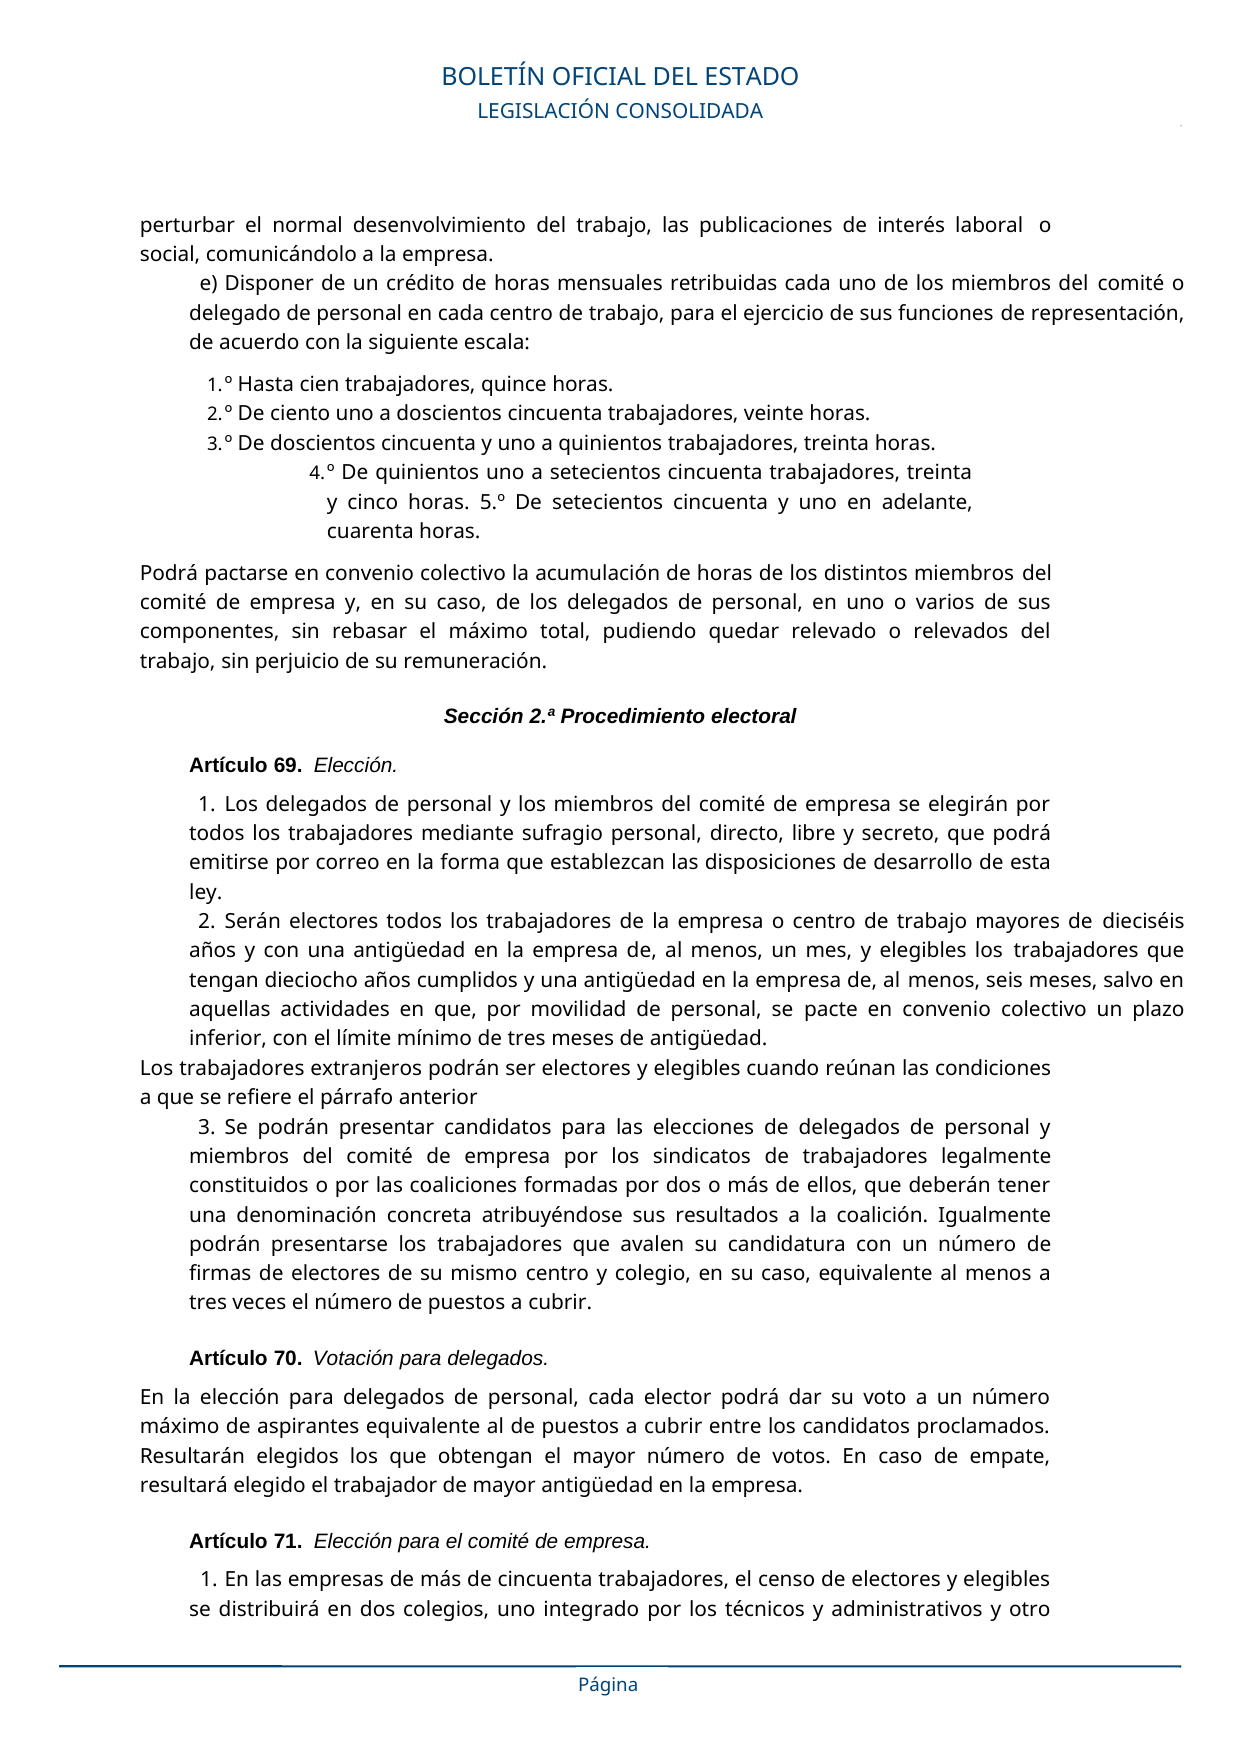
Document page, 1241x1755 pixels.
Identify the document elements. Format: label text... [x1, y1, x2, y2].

list º De doscientos cincuenta y uno a quinientos trabajadores, treinta horas. [207, 428, 1184, 456]
text En la elección para delegados de personal, cada elector podrá dar su voto a un número máximo de aspirantes equivalente al de puestos a cubrir entre los candidatos proclamados. Resultarán elegidos los que obtengan el mayor número de votos. En caso de empate, resultará elegido el trabajador de mayor antigüedad en la empresa. [139, 1382, 1052, 1498]
list Los delegados de personal y los miembros del comité de empresa se elegirán por todos los trabajadores mediante sufragio personal, directo, libre y secreto, que podrá emitirse por correo en la forma que establezcan las disposiciones de desarrollo de esta ley. [162, 789, 1052, 905]
list Se podrán presentar candidatos para las elecciones de delegados de personal y miembros del comité de empresa por los sindicatos de trabajadores legalmente constituidos o por las coaliciones formadas por dos o más de ellos, que deberán tener una denominación concreta atribuyéndose sus resultados a la coalición. Igualmente podrán presentarse los trabajadores que avalen su candidatura con un número de firmas de electores de su mismo centro y colegio, en su caso, equivalente al menos a tres veces el número de puestos a cubrir. [162, 1112, 1052, 1316]
text Los trabajadores extranjeros podrán ser electores y elegibles cuando reúnan las condiciones a que se refiere el párrafo anterior [139, 1053, 1052, 1111]
list Serán electores todos los trabajadores de la empresa o centro de trabajo mayores de dieciséis años y con una antigüedad en la empresa de, al menos, un mes, y elegibles los trabajadores que tengan dieciocho años cumplidos y una antigüedad en la empresa de, al menos, seis meses, salvo en aquellas actividades en que, por movilidad de personal, se pacte en convenio colectivo un plazo inferior, con el límite mínimo de tres meses de antigüedad. [162, 906, 1184, 1052]
list º De ciento uno a doscientos cincuenta trabajadores, veinte horas. [207, 398, 1184, 427]
subtitle Sección 2.ª Procedimiento electoral [444, 704, 1184, 728]
text Artículo 69. Elección. [189, 753, 1184, 777]
list En las empresas de más de cincuenta trabajadores, el censo de electores y elegibles se distribuirá en dos colegios, uno integrado por los técnicos y administrativos y otro [164, 1564, 1052, 1622]
list Disponer de un crédito de horas mensuales retribuidas cada uno de los miembros del comité o delegado de personal en cada centro de trabajo, para el ejercicio de sus funciones de representación, de acuerdo con la siguiente escala: [164, 268, 1184, 355]
text Artículo 71. Elección para el comité de empresa. [189, 1528, 1184, 1552]
list º Hasta cien trabajadores, quince horas. [207, 369, 1184, 397]
text perturbar el normal desenvolvimiento del trabajo, las publicaciones de interés laboral o social, comunicándolo a la empresa. [139, 210, 1052, 267]
text Artículo 70. Votación para delegados. [189, 1346, 1184, 1370]
list º De quinientos uno a setecientos cincuenta trabajadores, treinta y cinco horas. 5.º De setecientos cincuenta y uno en adelante, cuarenta horas. [309, 457, 973, 544]
text Podrá pactarse en convenio colectivo la acumulación de horas de los distintos miembros del comité de empresa y, en su caso, de los delegados de personal, en uno o varios de sus componentes, sin rebasar el máximo total, pudiendo quedar relevado o relevados del trabajo, sin perjuicio de su remuneración. [139, 558, 1052, 674]
